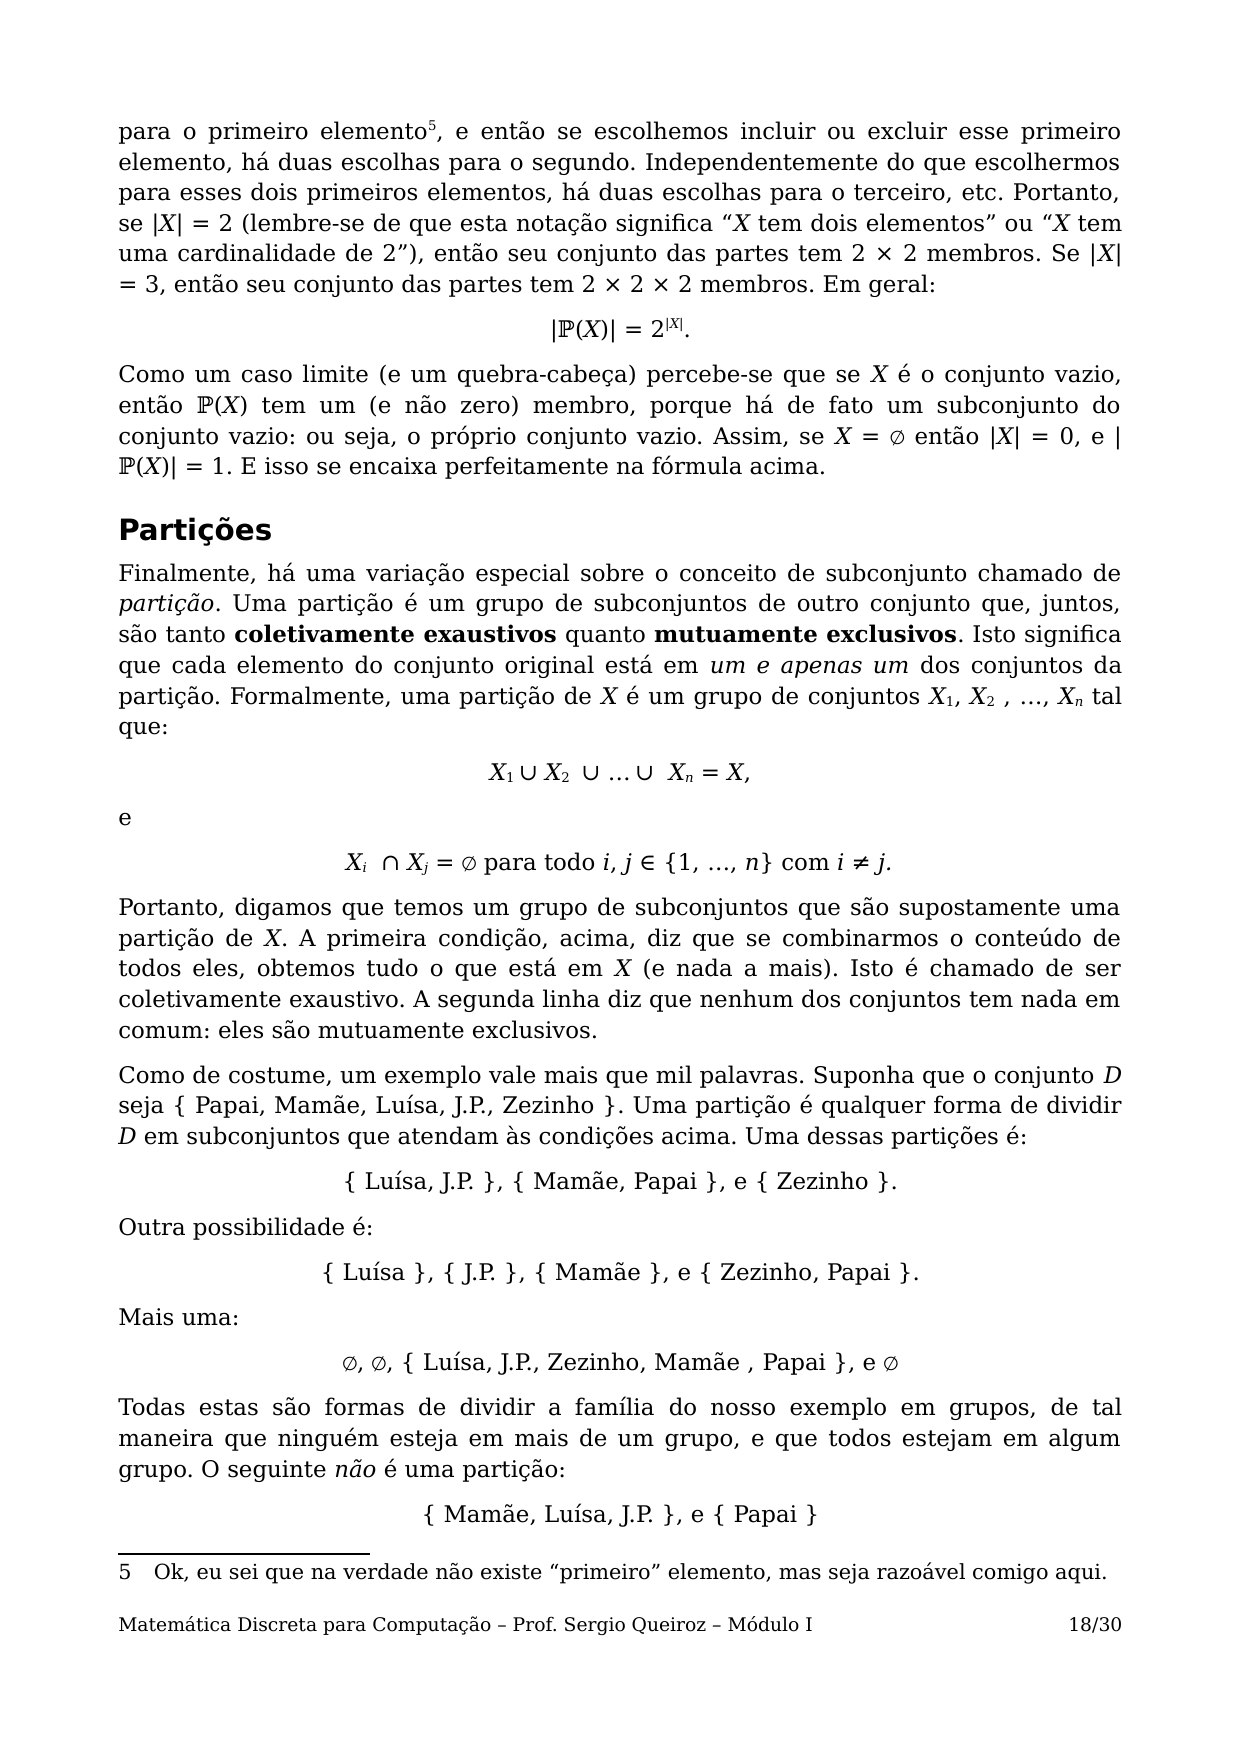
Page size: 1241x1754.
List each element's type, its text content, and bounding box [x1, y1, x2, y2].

text Mais uma: [118, 1304, 1122, 1331]
text Xi ∩ Xj = ∅ para todo i, j ∈ {1, …, n} com i ≠ j. [118, 849, 1122, 876]
text { Luísa }, { J.P. }, { Mamãe }, e { Zezinho, Papai }. [118, 1259, 1122, 1286]
text { Luísa, J.P. }, { Mamãe, Papai }, e { Zezinho }. [118, 1168, 1122, 1195]
text Como um caso limite (e um quebra-cabeça) percebe-se que se X é o conjunto vazio, então ℙ(X) tem um (e não zero) membro, porque há de fato um subconjunto do conjunto vazio: ou seja, o próprio conjunto vazio. Assim, se X = ∅ então |X| = 0, e |ℙ(X)| = 1. E isso se encaixa perfeitamente na fórmula acima. [118, 362, 1122, 480]
text Como de costume, um exemplo vale mais que mil palavras. Suponha que o conjunto D seja { Papai, Mamãe, Luísa, J.P., Zezinho }. Uma partição é qualquer forma de dividir D em subconjuntos que atendam às condições acima. Uma dessas partições é: [118, 1062, 1122, 1150]
subtitle Partições [118, 513, 1122, 547]
text para o primeiro elemento, e então se escolhemos incluir ou excluir esse primeiro elemento, há duas escolhas para o segundo. Independentemente do que escolhermos para esses dois primeiros elementos, há duas escolhas para o terceiro, etc. Portanto, se |X| = 2 (lembre-se de que esta notação significa “X tem dois elementos” ou “X tem uma cardinalidade de 2”), então seu conjunto das partes tem 2 × 2 membros. Se |X| = 3, então seu conjunto das partes tem 2 × 2 × 2 membros. Em geral: [118, 118, 1122, 298]
text |ℙ(X)| = 2|X|. [118, 316, 1122, 343]
text X1 ∪ X2 ∪ … ∪ Xn = X, [118, 759, 1122, 785]
text ∅, ∅, { Luísa, J.P., Zezinho, Mamãe , Papai }, e ∅ [118, 1349, 1122, 1376]
text Portanto, digamos que temos um grupo de subconjuntos que são supostamente uma partição de X. A primeira condição, acima, diz que se combinarmos o conteúdo de todos eles, obtemos tudo o que está em X (e nada a mais). Isto é chamado de ser coletivamente exaustivo. A segunda linha diz que nenhum dos conjuntos tem nada em comum: eles são mutuamente exclusivos. [118, 894, 1122, 1043]
text Outra possibilidade é: [118, 1214, 1122, 1240]
text { Mamãe, Luísa, J.P. }, e { Papai } [118, 1501, 1122, 1528]
text Todas estas são formas de dividir a família do nosso exemplo em grupos, de tal maneira que ninguém esteja em mais de um grupo, e que todos estejam em algum grupo. O seguinte não é uma partição: [118, 1394, 1122, 1482]
text Ok, eu sei que na verdade não existe “primeiro” elemento, mas seja razoável comigo aqui. [118, 1560, 1122, 1584]
text e [118, 804, 1122, 831]
text Finalmente, há uma variação especial sobre o conceito de subconjunto chamado de partição. Uma partição é um grupo de subconjuntos de outro conjunto que, juntos, são tanto coletivamente exaustivos quanto mutuamente exclusivos. Isto significa que cada elemento do conjunto original está em um e apenas um dos conjuntos da partição. Formalmente, uma partição de X é um grupo de conjuntos X1, X2 , …, Xn tal que: [118, 560, 1122, 740]
